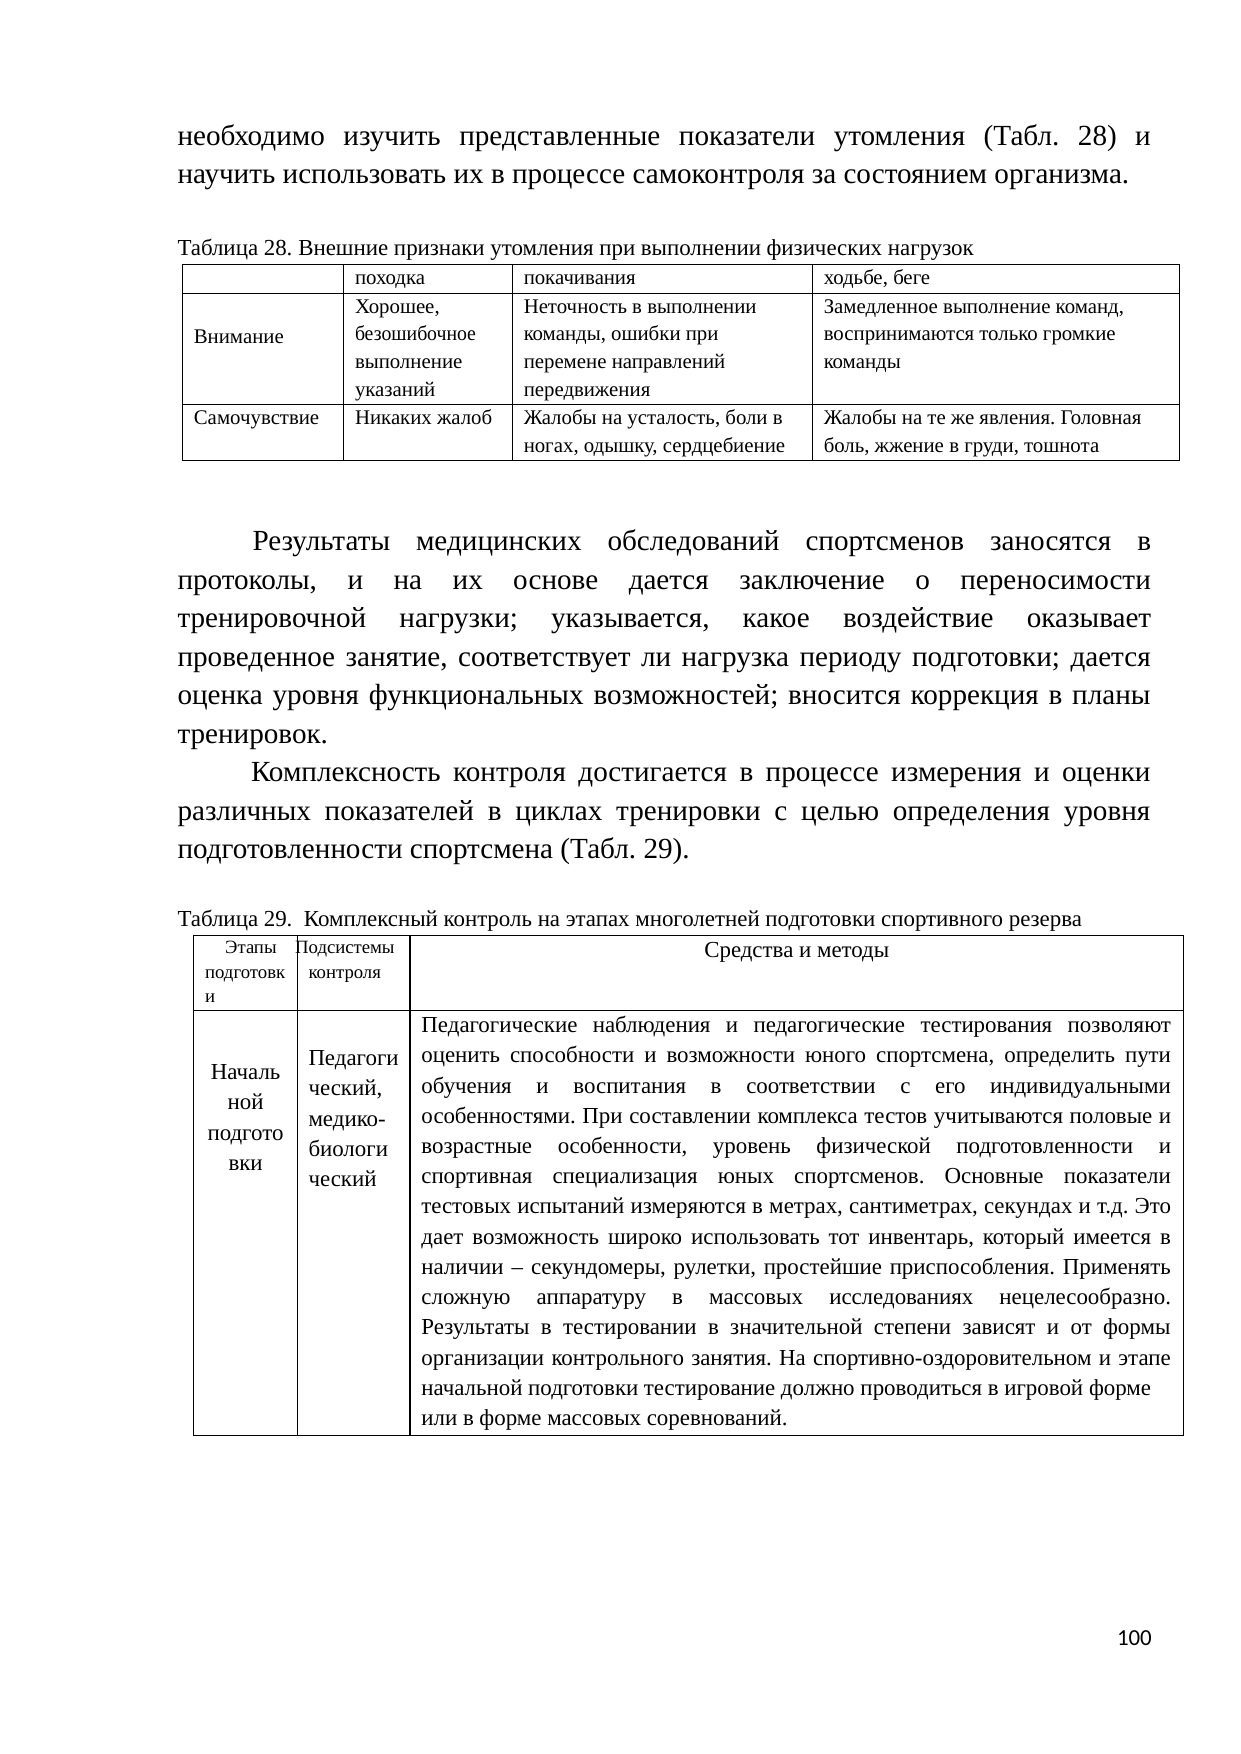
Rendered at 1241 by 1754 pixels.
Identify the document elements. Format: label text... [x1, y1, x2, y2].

table_header ходьбе, беге [813, 265, 1179, 293]
text необходимо изучить представленные показатели утомления (Табл. 28) и научить использовать их в процессе самоконтроля за состоянием организма. [177, 118, 1152, 190]
table_header покачивания [513, 265, 812, 293]
table_header походка [344, 265, 512, 293]
text Результаты медицинских обследований спортсменов заносятся в протоколы, и на их основе дается заключение о переносимости тренировочной нагрузки; указывается, какое воздействие оказывает проведенное занятие, соответствует ли нагрузка периоду подготовки; дается оценка уровня функциональных возможностей; вносится коррекция в планы тренировок. [177, 523, 1152, 749]
text Таблица 28. Внешние признаки утомления при выполнении физических нагрузок [177, 234, 1152, 260]
table_header Этапы подготовки [194, 936, 297, 1010]
table_cell Никаких жалоб [344, 405, 512, 460]
table_cell Педагогические наблюдения и педагогические тестирования позволяют оценить способности и возможности юного спортсмена, определить пути обучения и воспитания в соответствии с его индивидуальными особенностями. При составлении комплекса тестов учитываются половые и возрастные особенности, уровень физической подготовленности и спортивная специализация юных спортсменов. Основные показатели тестовых испытаний измеряются в метрах, сантиметрах, секундах и т.д. Это дает возможность широко использовать тот инвентарь, который имеется в наличии – секундомеры, рулетки, простейшие приспособления. Применять сложную аппаратуру в массовых исследованиях нецелесообразно. Результаты в тестировании в значительной степени зависят и от формы организации контрольного занятия. На спортивно-оздоровительном и этапе начальной подготовки тестирование должно проводиться в игровой форме или в форме массовых соревнований. [411, 1011, 1183, 1434]
table_cell Хорошее, безошибочное выполнение указаний [344, 294, 512, 404]
table_cell Педагогический, медико-биологический [298, 1011, 409, 1434]
table_cell Начальной подготовки [194, 1011, 297, 1434]
table_cell Неточность в выполнении команды, ошибки при перемене направлений передвижения [513, 294, 812, 404]
table_cell Внимание [183, 294, 343, 404]
table_header [183, 265, 343, 293]
table_cell Жалобы на те же явления. Головная боль, жжение в груди, тошнота [813, 405, 1179, 460]
table_cell Замедленное выполнение команд, воспринимаются только громкие команды [813, 294, 1179, 404]
table_cell Жалобы на усталость, боли в ногах, одышку, сердцебиение [513, 405, 812, 460]
text Комплексность контроля достигается в процессе измерения и оценки различных показателей в циклах тренировки с целью определения уровня подготовленности спортсмена (Табл. 29). [177, 754, 1152, 865]
table_header Средства и методы [411, 936, 1183, 1010]
table_cell Самочувствие [183, 405, 343, 460]
text Таблица 29. Комплексный контроль на этапах многолетней подготовки спортивного резерва [177, 904, 1152, 931]
table_header Подсистемы контроля [298, 936, 409, 1010]
